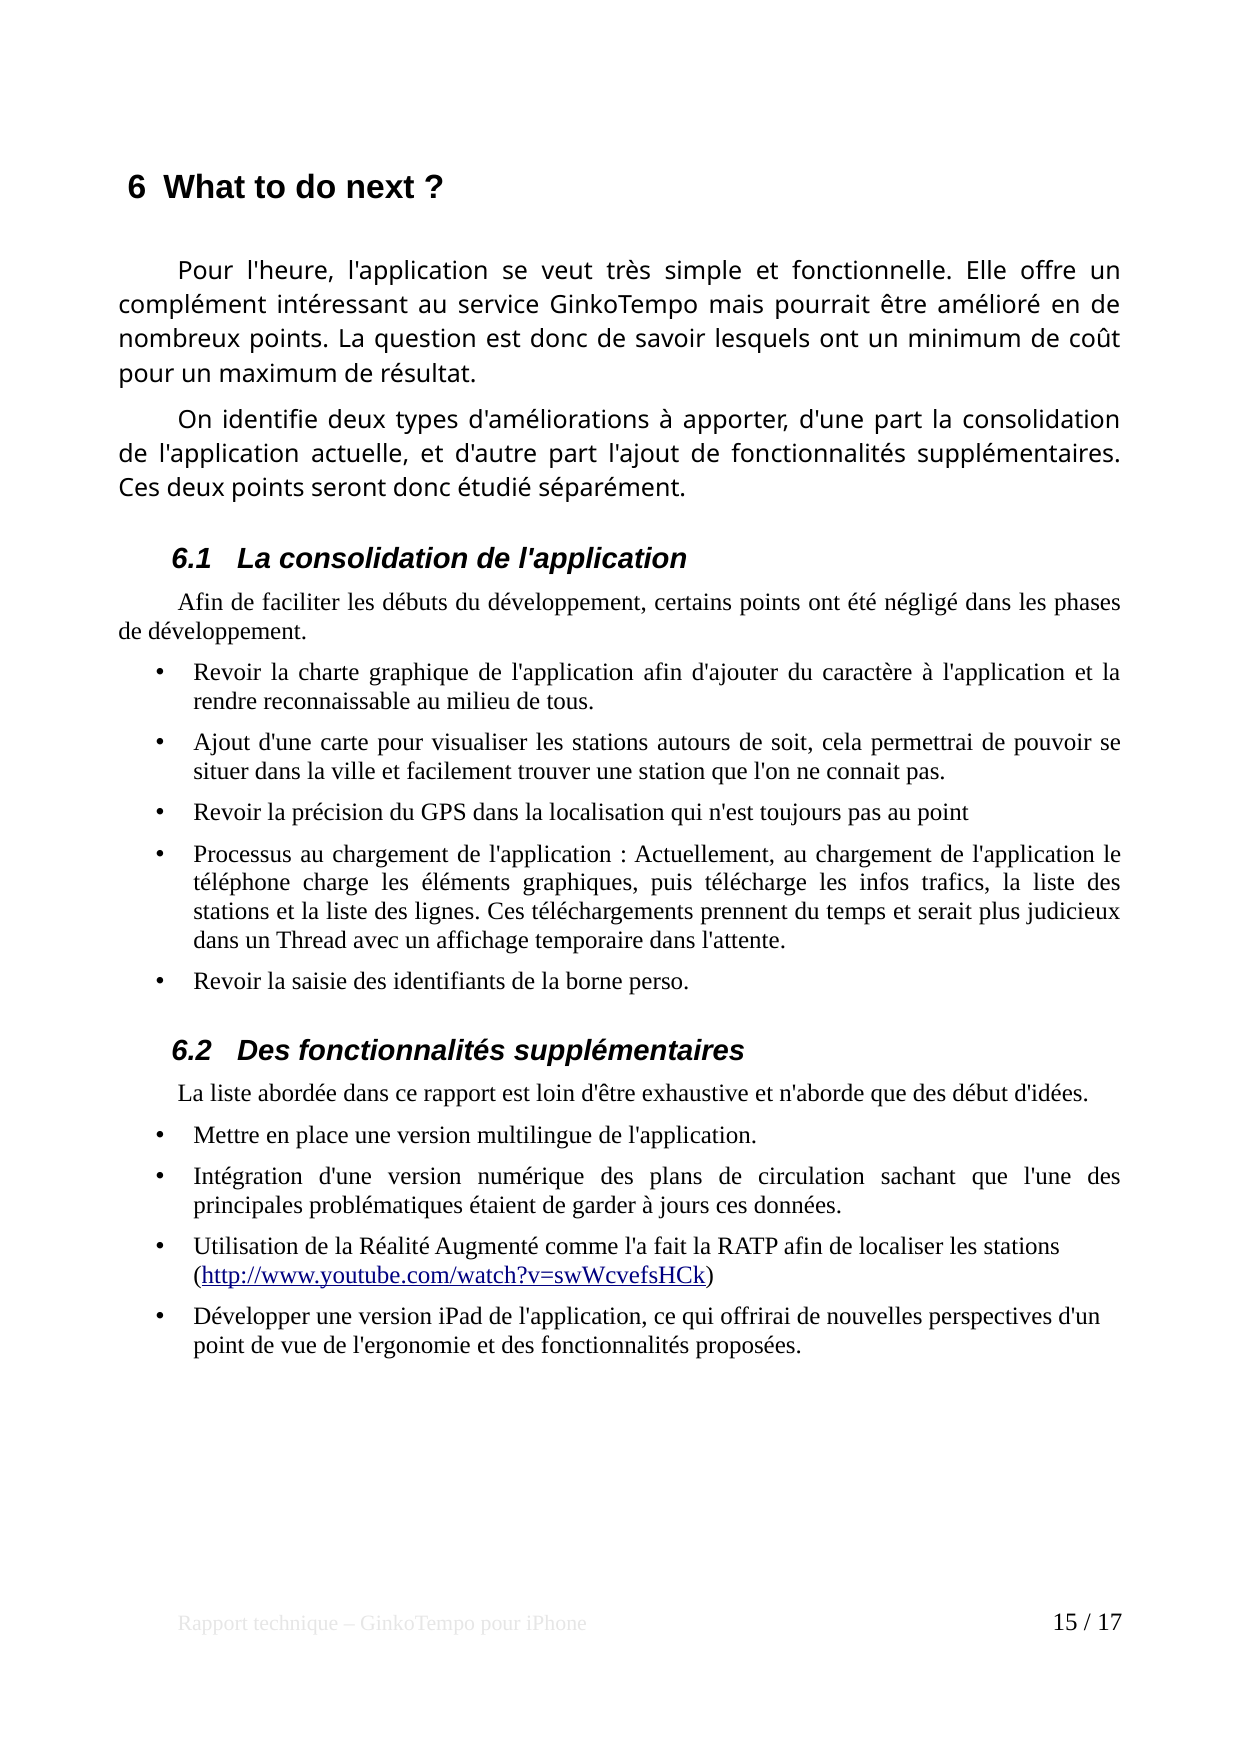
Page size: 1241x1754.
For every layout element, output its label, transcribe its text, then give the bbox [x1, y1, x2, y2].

text On identifie deux types d'améliorations à apporter, d'une part la consolidation de l'application actuelle, et d'autre part l'ajout de fonctionnalités supplémentaires. Ces deux points seront donc étudié séparément. [118, 402, 1122, 504]
list Utilisation de la Réalité Augmenté comme l'a fait la RATP afin de localiser les stations (http://www.youtube.com/watch?v=swWcvefsHCk) [156, 1231, 1122, 1288]
list Revoir la charte graphique de l'application afin d'ajouter du caractère à l'application et la rendre reconnaissable au milieu de tous. [156, 657, 1122, 715]
subtitle Des fonctionnalités supplémentaires [163, 1032, 1122, 1066]
text Pour l'heure, l'application se veut très simple et fonctionnelle. Elle offre un complément intéressant au service GinkoTempo mais pourrait être amélioré en de nombreux points. La question est donc de savoir lesquels ont un minimum de coût pour un maximum de résultat. [118, 253, 1122, 389]
subtitle La consolidation de l'application [163, 541, 1122, 575]
text Afin de faciliter les débuts du développement, certains points ont été négligé dans les phases de développement. [118, 587, 1122, 645]
subtitle What to do next ? [118, 167, 1122, 205]
text La liste abordée dans ce rapport est loin d'être exhaustive et n'aborde que des début d'idées. [118, 1078, 1122, 1107]
list Ajout d'une carte pour visualiser les stations autours de soit, cela permettrai de pouvoir se situer dans la ville et facilement trouver une station que l'on ne connait pas. [156, 727, 1122, 785]
list Développer une version iPad de l'application, ce qui offrirai de nouvelles perspectives d'un point de vue de l'ergonomie et des fonctionnalités proposées. [156, 1301, 1122, 1358]
list Intégration d'une version numérique des plans de circulation sachant que l'une des principales problématiques étaient de garder à jours ces données. [156, 1161, 1122, 1218]
list Mettre en place une version multilingue de l'application. [156, 1120, 1122, 1148]
list Revoir la saisie des identifiants de la borne perso. [156, 966, 1122, 995]
list Revoir la précision du GPS dans la localisation qui n'est toujours pas au point [156, 797, 1122, 826]
list Processus au chargement de l'application : Actuellement, au chargement de l'application le téléphone charge les éléments graphiques, puis télécharge les infos trafics, la liste des stations et la liste des lignes. Ces téléchargements prennent du temps et serait plus judicieux dans un Thread avec un affichage temporaire dans l'attente. [156, 839, 1122, 954]
